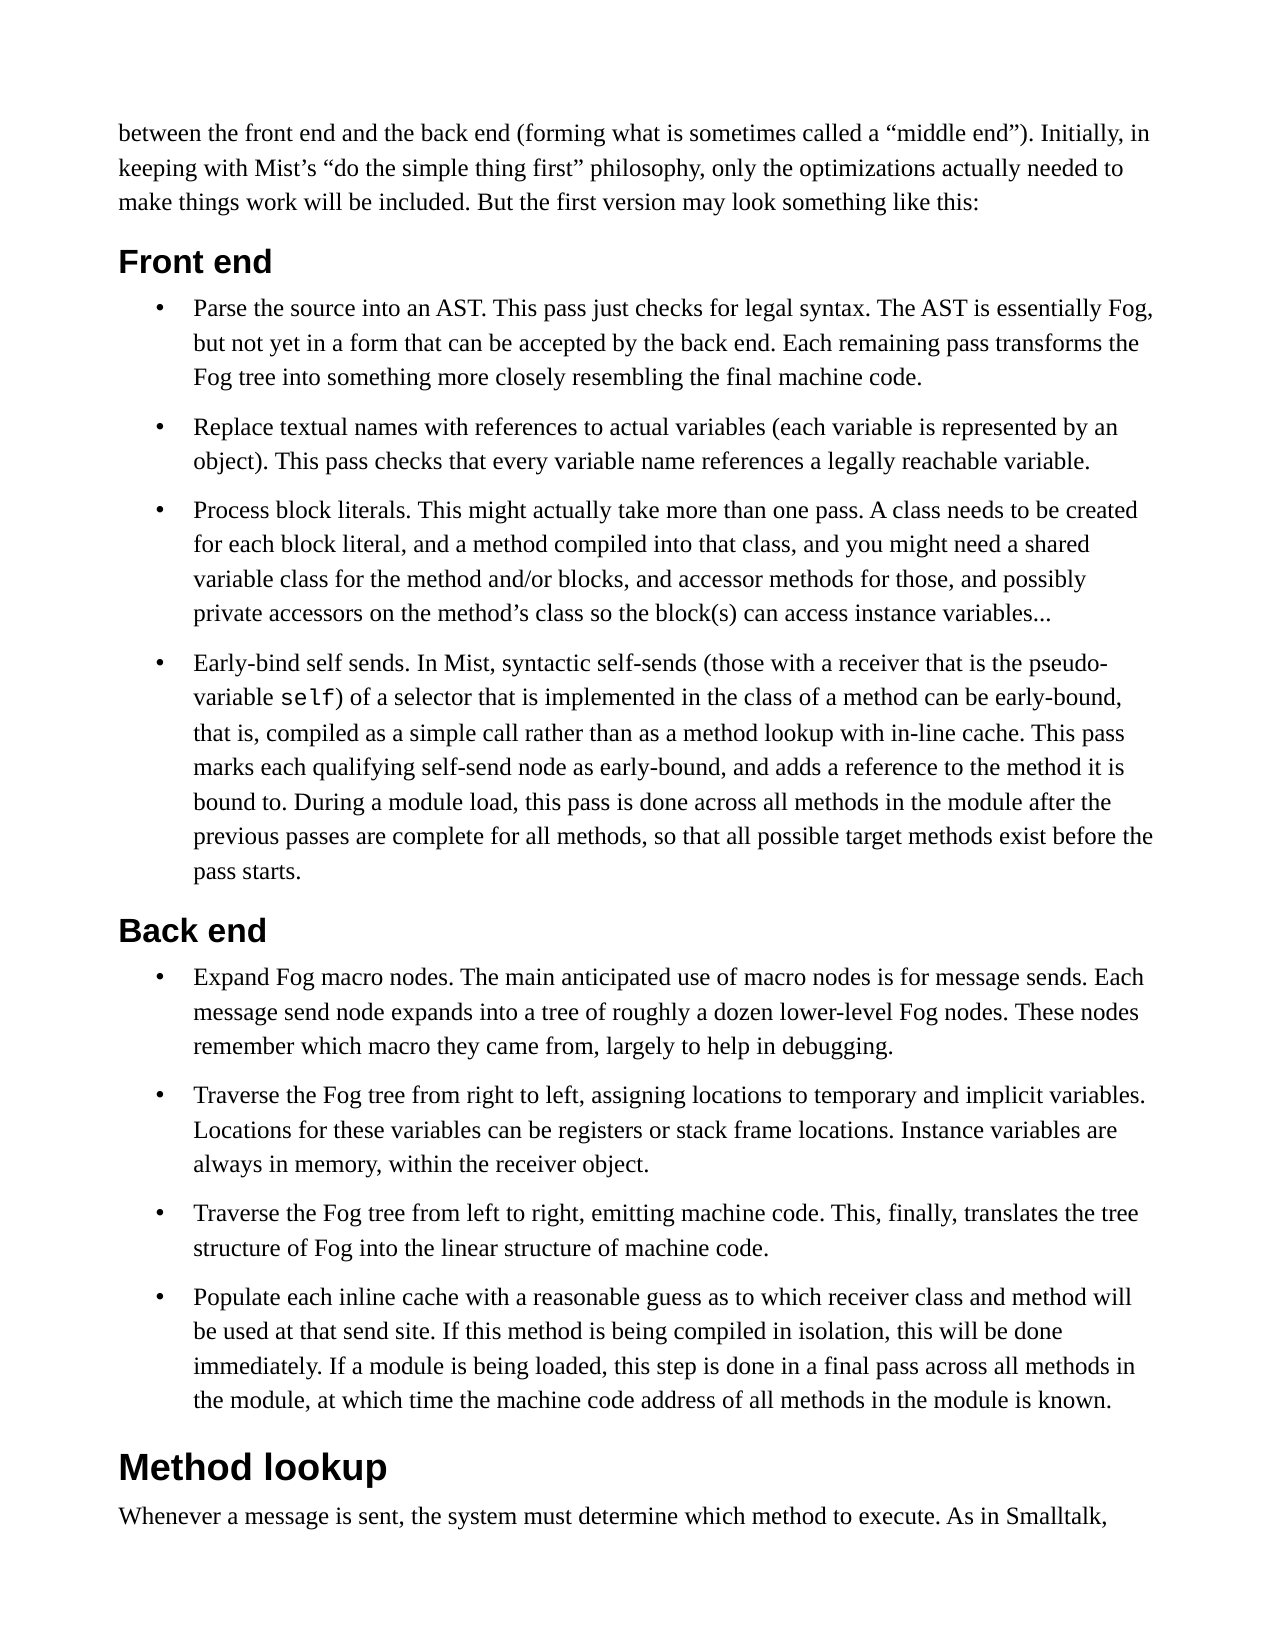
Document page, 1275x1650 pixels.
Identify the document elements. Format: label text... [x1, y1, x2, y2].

list Traverse the Fog tree from left to right, emitting machine code. This, finally, translates the tree structure of Fog into the linear structure of machine code. [156, 1198, 1157, 1262]
list Traverse the Fog tree from right to left, assigning locations to temporary and implicit variables. Locations for these variables can be registers or stack frame locations. Instance variables are always in memory, within the receiver object. [156, 1080, 1157, 1178]
text between the front end and the back end (forming what is sometimes called a “middle end”). Initially, in keeping with Mist’s “do the simple thing first” philosophy, only the optimizations actually needed to make things work will be included. But the first version may look something like this: [118, 118, 1157, 216]
list Expand Fog macro nodes. The main anticipated use of macro nodes is for message sends. Each message send node expands into a tree of roughly a dozen lower-level Fog nodes. These nodes remember which macro they came from, largely to help in debugging. [156, 962, 1157, 1060]
subtitle Back end [118, 911, 1157, 950]
subtitle Method lookup [118, 1445, 1157, 1488]
list Replace textual names with references to actual variables (each variable is represented by an object). This pass checks that every variable name references a legally reachable variable. [156, 412, 1157, 475]
text Whenever a message is sent, the system must determine which method to execute. As in Smalltalk, [118, 1501, 1157, 1530]
list Parse the source into an AST. This pass just checks for legal syntax. The AST is essentially Fog, but not yet in a form that can be accepted by the back end. Each remaining pass transforms the Fog tree into something more closely resembling the final machine code. [156, 293, 1157, 391]
list Early-bind self sends. In Mist, syntactic self-sends (those with a receiver that is the pseudo-variable self) of a selector that is implemented in the class of a method can be early-bound, that is, compiled as a simple call rather than as a method lookup with in-line cache. This pass marks each qualifying self-send node as early-bound, and adds a reference to the method it is bound to. During a module load, this pass is done across all methods in the module after the previous passes are complete for all methods, so that all possible target methods exist before the pass starts. [156, 648, 1157, 885]
list Process block literals. This might actually take more than one pass. A class needs to be created for each block literal, and a method compiled into that class, and you might need a shared variable class for the method and/or blocks, and accessor methods for those, and possibly private accessors on the method’s class so the block(s) can access instance variables... [156, 495, 1157, 627]
list Populate each inline cache with a reasonable guess as to which receiver class and method will be used at that send site. If this method is being compiled in isolation, this will be done immediately. If a module is being loaded, this step is done in a final pass across all methods in the module, at which time the machine code address of all methods in the module is known. [156, 1282, 1157, 1414]
subtitle Front end [118, 242, 1157, 281]
